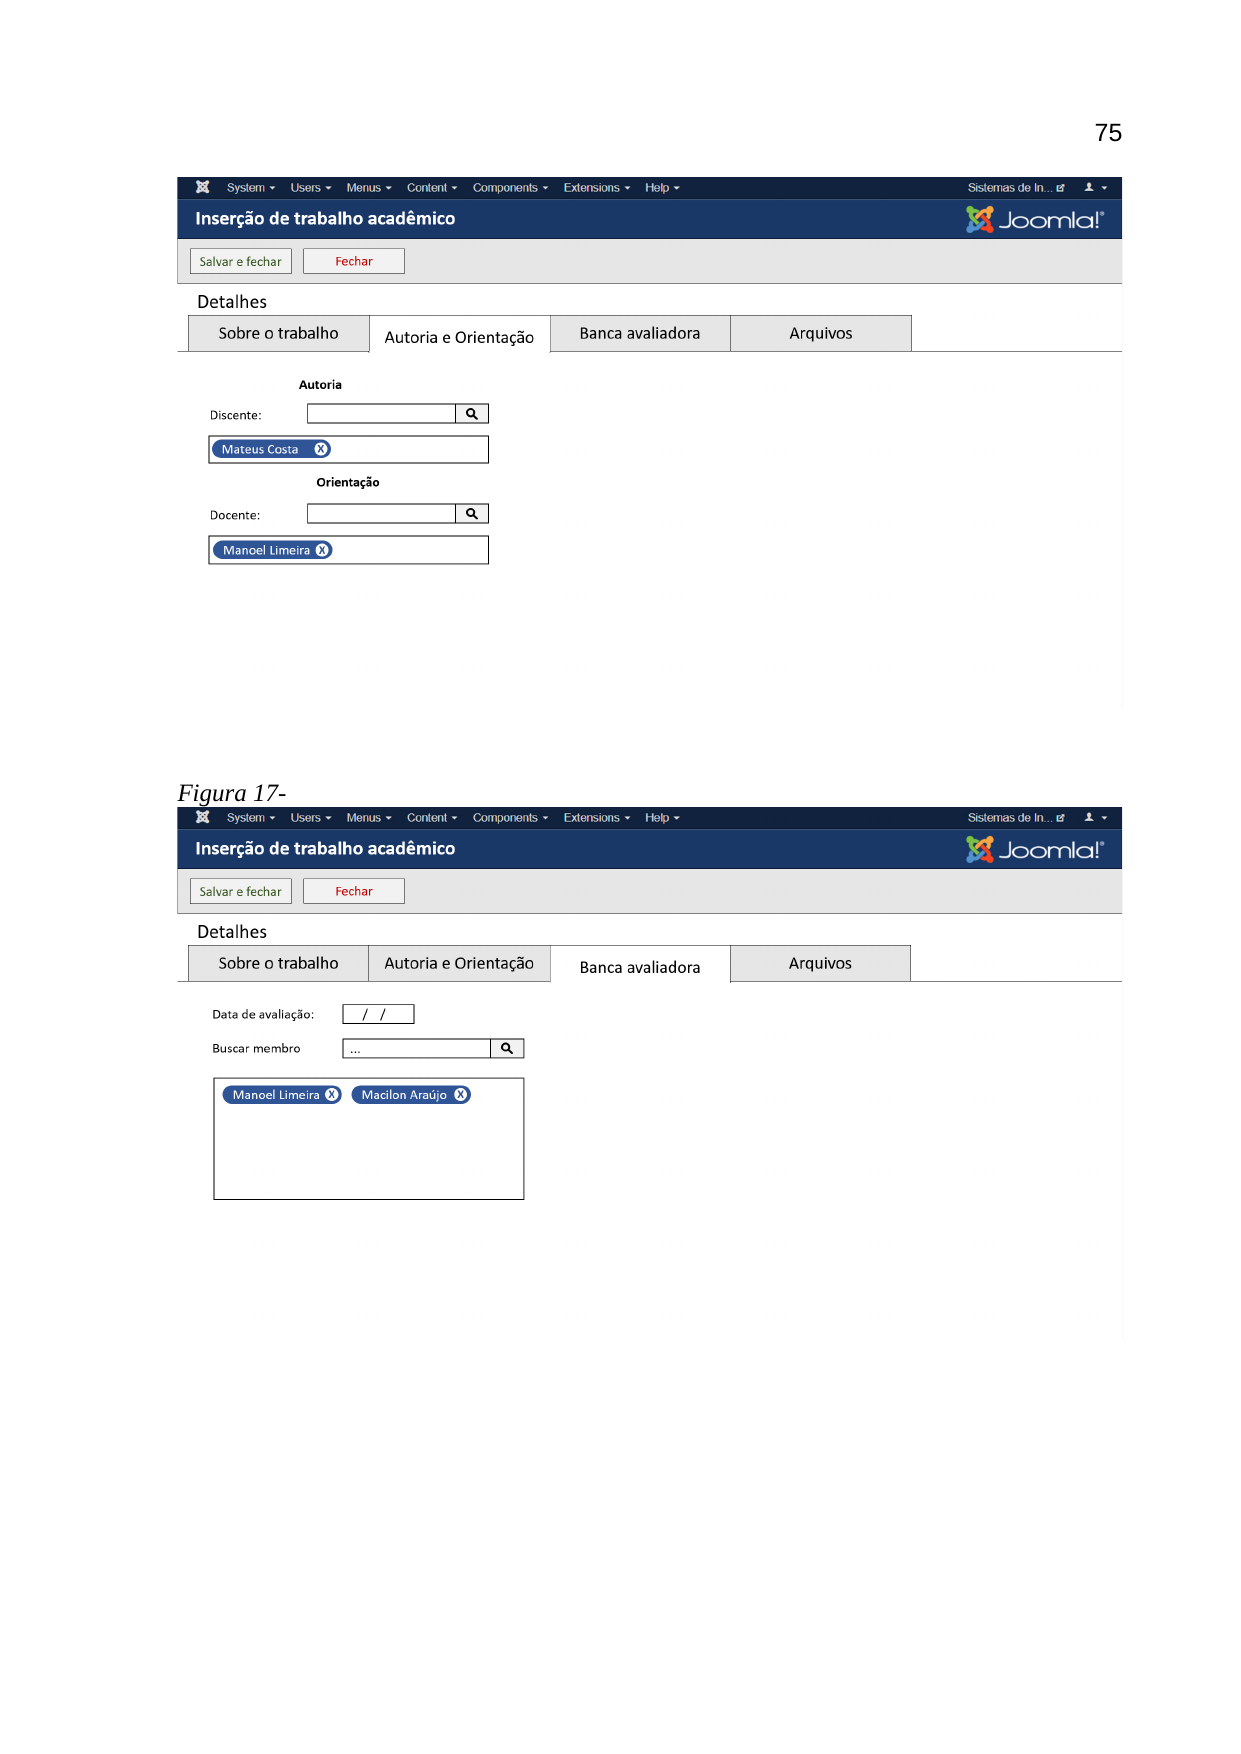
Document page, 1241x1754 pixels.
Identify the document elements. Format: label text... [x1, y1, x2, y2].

text Figura 17- [177, 778, 1122, 807]
picture [177, 807, 1123, 1339]
picture [177, 177, 1123, 709]
